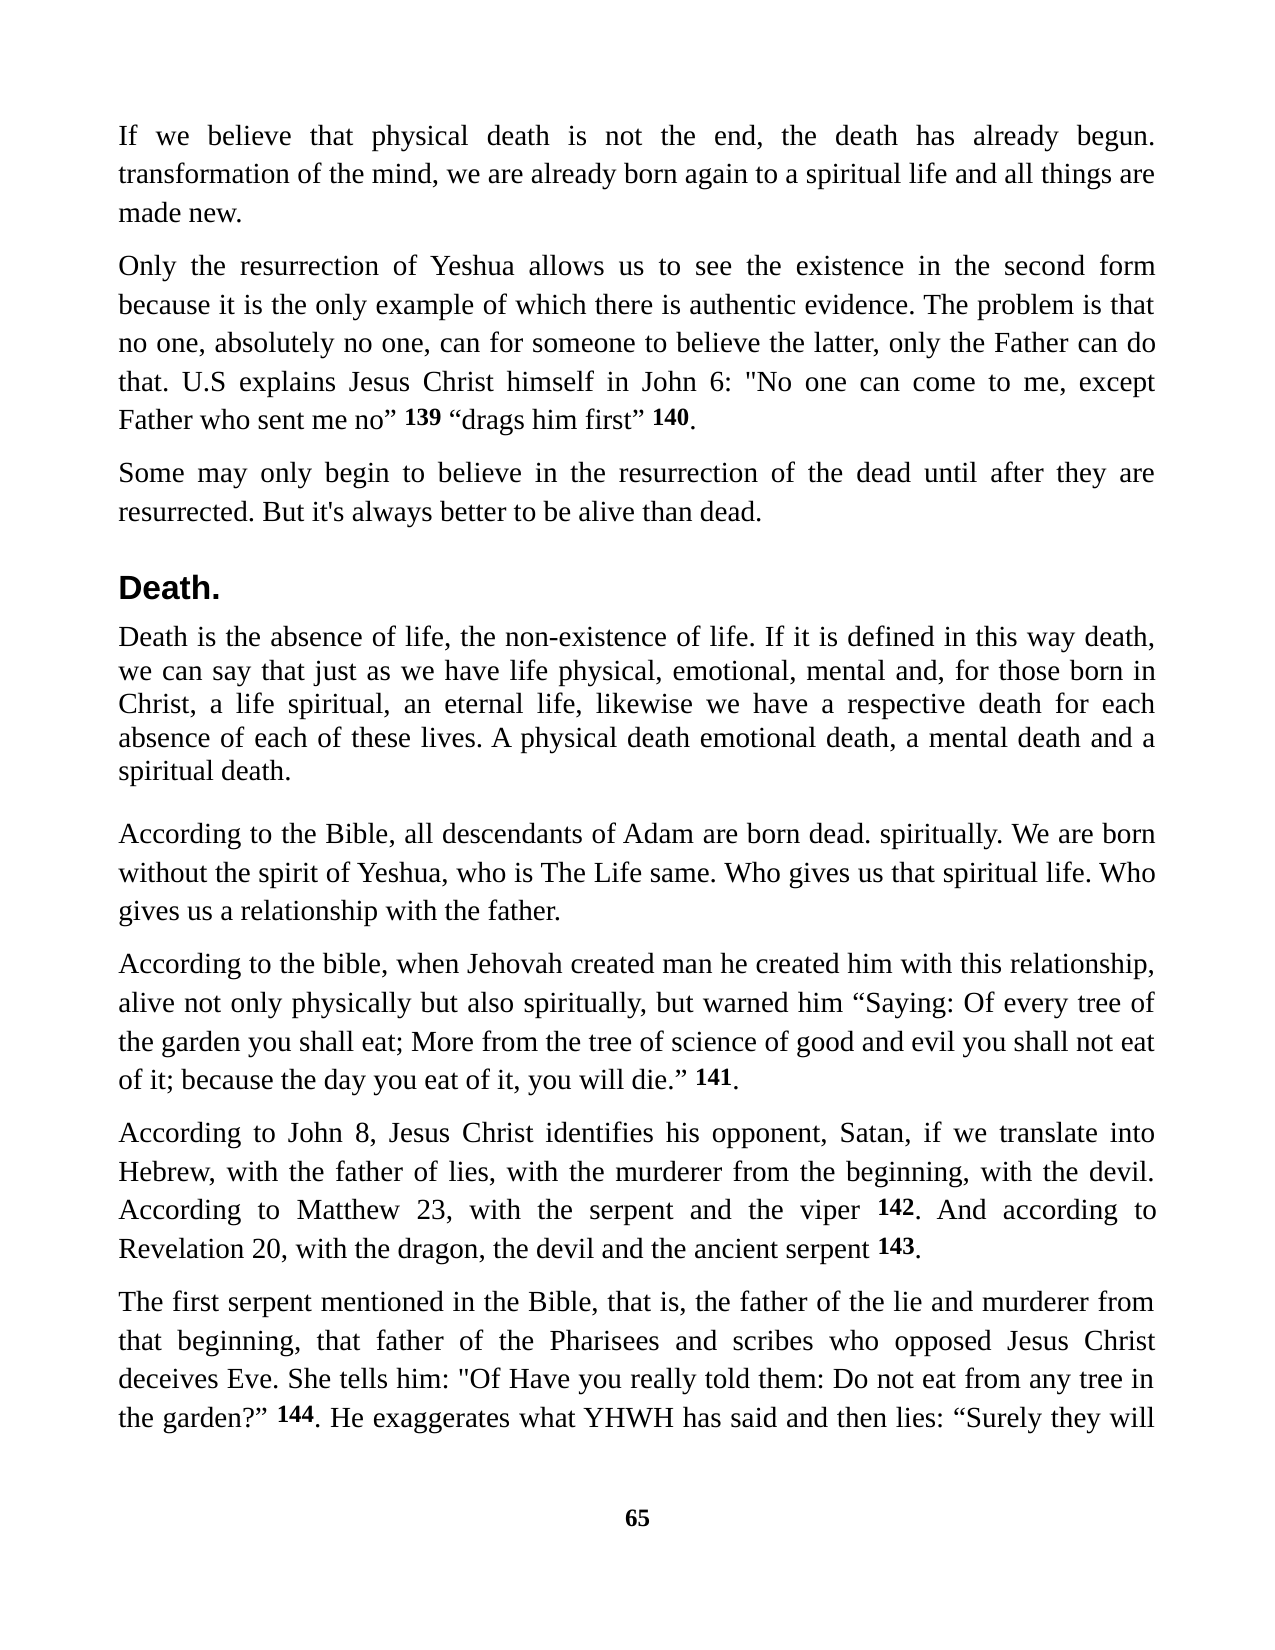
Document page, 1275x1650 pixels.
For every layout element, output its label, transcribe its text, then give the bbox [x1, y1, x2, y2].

text Some may only begin to believe in the resurrection of the dead until after they are resurrected. But it's always better to be alive than dead. [118, 456, 1157, 528]
text According to John 8, Jesus Christ identifies his opponent, Satan, if we translate into Hebrew, with the father of lies, with the murderer from the beginning, with the devil. According to Matthew 23, with the serpent and the viper . And according to Revelation 20, with the dragon, the devil and the ancient serpent . [118, 1115, 1157, 1264]
text The first serpent mentioned in the Bible, that is, the father of the lie and murderer from that beginning, that father of the Pharisees and scribes who opposed Jesus Christ deceives Eve. She tells him: "Of Have you really told them: Do not eat from any tree in the garden?” . He exaggerates what YHWH has said and then lies: “Surely they will [118, 1284, 1157, 1433]
subtitle Death. [118, 568, 1157, 607]
text According to the bible, when Jehovah created man he created him with this relationship, alive not only physically but also spiritually, but warned him “Saying: Of every tree of the garden you shall eat; More from the tree of science of good and evil you shall not eat of it; because the day you eat of it, you will die.” . [118, 947, 1157, 1096]
text Death is the absence of life, the non-existence of life. If it is defined in this way death, we can say that just as we have life physical, emotional, mental and, for those born in Christ, a life spiritual, an eternal life, likewise we have a respective death for each absence of each of these lives. A physical death emotional death, a mental death and a spiritual death. [118, 619, 1157, 787]
text Only the resurrection of Yeshua allows us to see the existence in the second form because it is the only example of which there is authentic evidence. The problem is that no one, absolutely no one, can for someone to believe the latter, only the Father can do that. U.S explains Jesus Christ himself in John 6: "No one can come to me, except Father who sent me no” “drags him first” . [118, 248, 1157, 436]
text If we believe that physical death is not the end, the death has already begun. transformation of the mind, we are already born again to a spiritual life and all things are made new. [118, 118, 1157, 229]
text According to the Bible, all descendants of Adam are born dead. spiritually. We are born without the spirit of Yeshua, who is The Life same. Who gives us that spiritual life. Who gives us a relationship with the father. [118, 816, 1157, 927]
